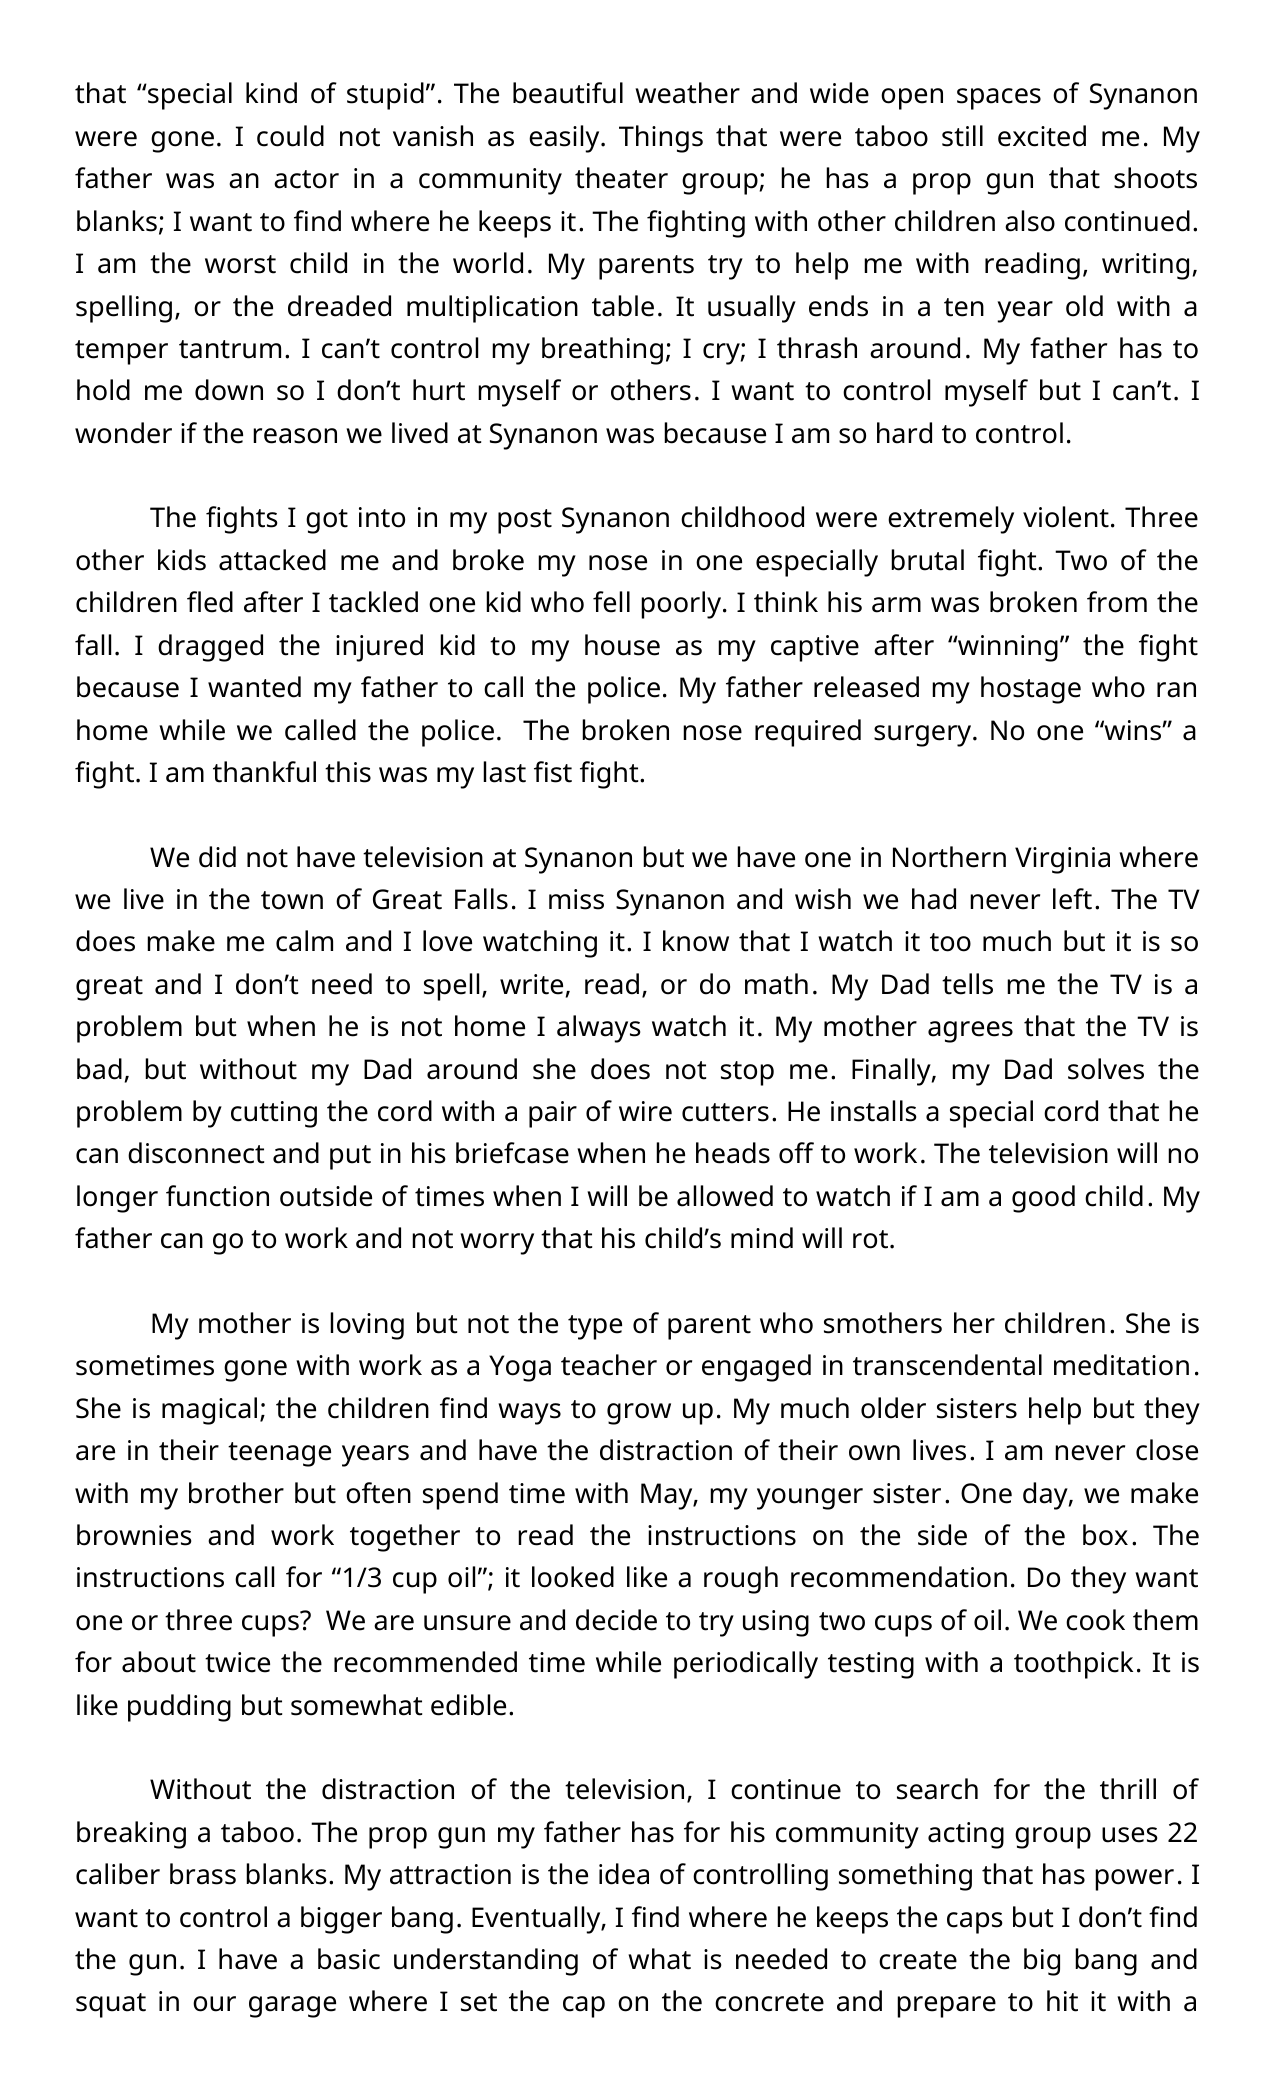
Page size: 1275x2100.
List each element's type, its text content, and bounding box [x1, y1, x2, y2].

text The fights I got into in my post Synanon childhood were extremely violent. Three other kids attacked me and broke my nose in one especially brutal fight. Two of the children fled after I tackled one kid who fell poorly. I think his arm was broken from the fall. I dragged the injured kid to my house as my captive after “winning” the fight because I wanted my father to call the police. My father released my hostage who ran home while we called the police. The broken nose required surgery. No one “wins” a fight. I am thankful this was my last fist fight. [75, 499, 1200, 790]
text Without the distraction of the television, I continue to search for the thrill of breaking a taboo. The prop gun my father has for his community acting group uses 22 caliber brass blanks. My attraction is the idea of controlling something that has power. I want to control a bigger bang. Eventually, I find where he keeps the caps but I don’t find the gun. I have a basic understanding of what is needed to create the big bang and squat in our garage where I set the cap on the concrete and prepare to hit it with a [75, 1771, 1200, 2020]
text We did not have television at Synanon but we have one in Northern Virginia where we live in the town of Great Falls. I miss Synanon and wish we had never left. The TV does make me calm and I love watching it. I know that I watch it too much but it is so great and I don’t need to spell, write, read, or do math. My Dad tells me the TV is a problem but when he is not home I always watch it. My mother agrees that the TV is bad, but without my Dad around she does not stop me. Finally, my Dad solves the problem by cutting the cord with a pair of wire cutters. He installs a special cord that he can disconnect and put in his briefcase when he heads off to work. The television will no longer function outside of times when I will be allowed to watch if I am a good child. My father can go to work and not worry that his child’s mind will rot. [75, 838, 1200, 1257]
text that “special kind of stupid”. The beautiful weather and wide open spaces of Synanon were gone. I could not vanish as easily. Things that were taboo still excited me. My father was an actor in a community theater group; he has a prop gun that shoots blanks; I want to find where he keeps it. The fighting with other children also continued. I am the worst child in the world. My parents try to help me with reading, writing, spelling, or the dreaded multiplication table. It usually ends in a ten year old with a temper tantrum. I can’t control my breathing; I cry; I thrash around. My father has to hold me down so I don’t hurt myself or others. I want to control myself but I can’t. I wonder if the reason we lived at Synanon was because I am so hard to control. [75, 75, 1200, 451]
text My mother is loving but not the type of parent who smothers her children. She is sometimes gone with work as a Yoga teacher or engaged in transcendental meditation. She is magical; the children find ways to grow up. My much older sisters help but they are in their teenage years and have the distraction of their own lives. I am never close with my brother but often spend time with May, my younger sister. One day, we make brownies and work together to read the instructions on the side of the box. The instructions call for “1/3 cup oil”; it looked like a rough recommendation. Do they want one or three cups? We are unsure and decide to try using two cups of oil. We cook them for about twice the recommended time while periodically testing with a toothpick. It is like pudding but somewhat edible. [75, 1304, 1200, 1723]
